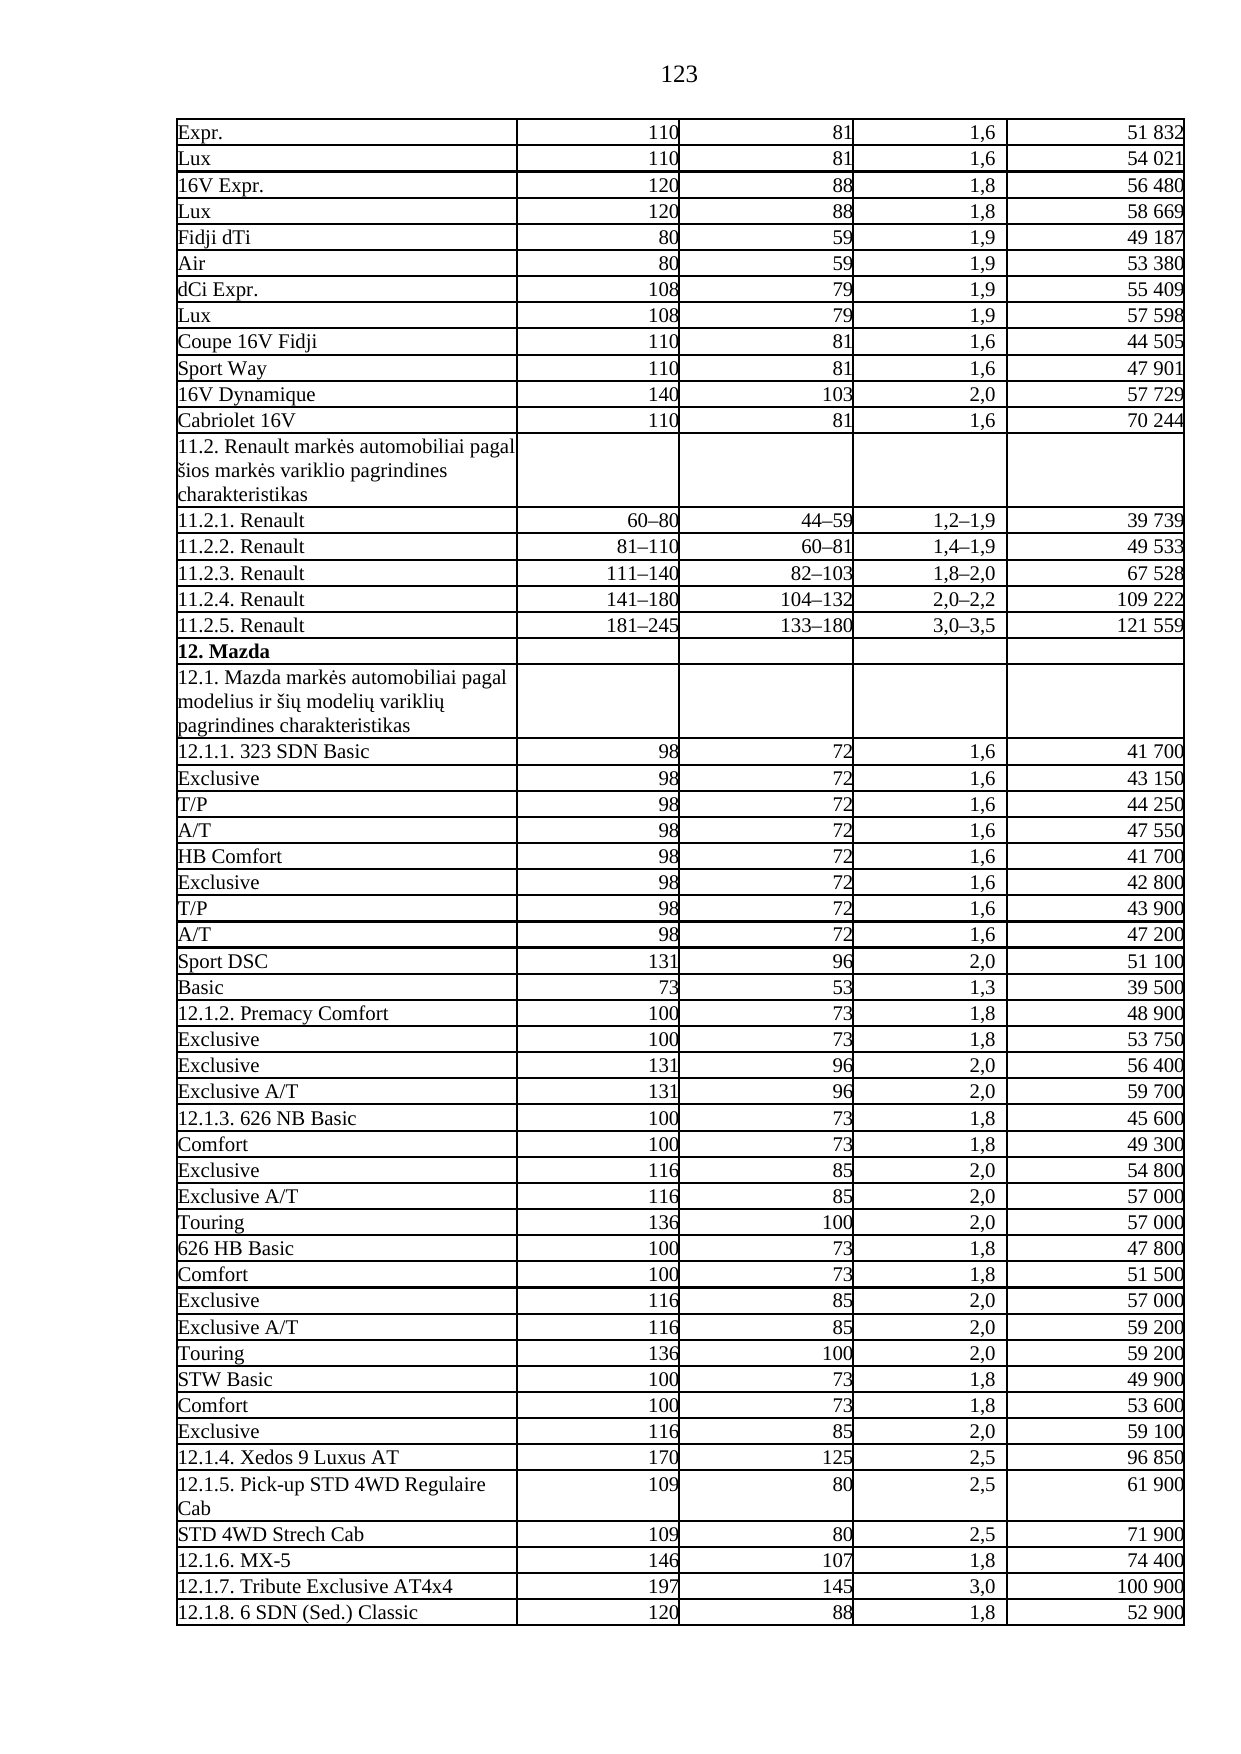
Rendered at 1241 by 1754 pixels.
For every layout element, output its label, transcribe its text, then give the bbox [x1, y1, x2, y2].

table_cell 72 [680, 844, 852, 868]
table_cell 1,8 [854, 1001, 1006, 1025]
table_cell 1,2–1,9 [854, 508, 1006, 532]
table_cell 1,6 [854, 870, 1006, 894]
table_cell 12. Mazda [178, 639, 516, 663]
table_cell T/P [178, 792, 516, 816]
table_cell 73 [680, 1236, 852, 1260]
table_cell Lux [178, 303, 516, 327]
table_cell 96 [680, 1053, 852, 1077]
table_cell 111–140 [518, 561, 678, 584]
table_cell 51 832 [1008, 120, 1183, 144]
table_cell 108 [518, 277, 678, 301]
table_cell Comfort [178, 1393, 516, 1417]
table_cell 1,6 [854, 356, 1006, 379]
table_cell 43 900 [1008, 896, 1183, 920]
table_cell 120 [518, 173, 678, 197]
table_cell 1,8 [854, 1262, 1006, 1286]
table_cell Coupe 16V Fidji [178, 329, 516, 353]
table_cell 72 [680, 923, 852, 946]
table_cell 116 [518, 1184, 678, 1208]
table_cell 98 [518, 818, 678, 842]
table_cell 79 [680, 277, 852, 301]
table_cell 2,0 [854, 1419, 1006, 1443]
table_cell Exclusive [178, 1053, 516, 1077]
table_cell 116 [518, 1419, 678, 1443]
table_cell 100 [518, 1027, 678, 1051]
table_cell 1,6 [854, 146, 1006, 170]
table_cell 1,8 [854, 1367, 1006, 1391]
table_cell 100 [518, 1105, 678, 1129]
table_cell 1,6 [854, 844, 1006, 868]
table_cell Exclusive A/T [178, 1079, 516, 1103]
table_cell 1,6 [854, 766, 1006, 789]
table_cell 82–103 [680, 561, 852, 584]
table_cell 59 [680, 225, 852, 249]
table_cell 100 [680, 1341, 852, 1365]
table_cell [854, 639, 1006, 663]
table_cell 51 100 [1008, 949, 1183, 973]
table_cell 43 150 [1008, 766, 1183, 789]
table_cell 67 528 [1008, 561, 1183, 584]
table_cell 100 900 [1008, 1574, 1183, 1598]
table_cell 2,0 [854, 1079, 1006, 1103]
table_cell 85 [680, 1184, 852, 1208]
table_cell 131 [518, 1053, 678, 1077]
table_cell 1,9 [854, 251, 1006, 275]
table_cell 79 [680, 303, 852, 327]
table_cell 61 900 [1008, 1471, 1183, 1519]
table_cell 73 [680, 1132, 852, 1156]
table_cell 100 [518, 1393, 678, 1417]
table_cell 1,8 [854, 1600, 1006, 1624]
table_cell 11.2. Renault markės automobiliai pagal šios markės variklio pagrindines charakteristikas [178, 434, 516, 506]
table_cell STD 4WD Strech Cab [178, 1522, 516, 1546]
table_cell Exclusive [178, 1289, 516, 1312]
table_cell Exclusive [178, 766, 516, 789]
table_cell 39 739 [1008, 508, 1183, 532]
table_cell A/T [178, 818, 516, 842]
table_cell 59 200 [1008, 1315, 1183, 1339]
table_cell 49 187 [1008, 225, 1183, 249]
table_cell 2,0 [854, 1158, 1006, 1182]
table_cell 116 [518, 1315, 678, 1339]
table_cell 141–180 [518, 587, 678, 611]
table_cell 116 [518, 1158, 678, 1182]
table_cell 136 [518, 1341, 678, 1365]
table_cell Touring [178, 1341, 516, 1365]
table_cell 110 [518, 356, 678, 379]
table_cell 88 [680, 173, 852, 197]
table_cell 41 700 [1008, 739, 1183, 763]
table_cell 98 [518, 896, 678, 920]
table_cell [1008, 434, 1183, 506]
table_cell Touring [178, 1210, 516, 1234]
table_cell 170 [518, 1445, 678, 1469]
table_cell 1,6 [854, 923, 1006, 946]
table_cell 2,5 [854, 1522, 1006, 1546]
table_cell 1,3 [854, 975, 1006, 999]
table_cell 96 [680, 949, 852, 973]
table_cell 73 [680, 1027, 852, 1051]
table_cell 85 [680, 1315, 852, 1339]
table_cell 2,0 [854, 1184, 1006, 1208]
table_cell 1,6 [854, 792, 1006, 816]
table_cell 48 900 [1008, 1001, 1183, 1025]
table_cell 81 [680, 329, 852, 353]
table_cell 73 [680, 1367, 852, 1391]
table_cell 73 [680, 1001, 852, 1025]
table_cell 49 900 [1008, 1367, 1183, 1391]
table_cell 2,0 [854, 1289, 1006, 1312]
table_cell STW Basic [178, 1367, 516, 1391]
table_cell 1,8 [854, 1105, 1006, 1129]
table_cell 53 380 [1008, 251, 1183, 275]
table_cell 116 [518, 1289, 678, 1312]
table_cell 98 [518, 792, 678, 816]
table_cell 96 850 [1008, 1445, 1183, 1469]
table_cell 54 021 [1008, 146, 1183, 170]
table_cell 11.2.1. Renault [178, 508, 516, 532]
table_cell 11.2.2. Renault [178, 534, 516, 558]
table_cell 2,0 [854, 382, 1006, 406]
table_cell 133–180 [680, 613, 852, 637]
table_cell 98 [518, 923, 678, 946]
table_cell 59 [680, 251, 852, 275]
table_cell 12.1.4. Xedos 9 Luxus AT [178, 1445, 516, 1469]
table_cell 110 [518, 146, 678, 170]
table_cell 70 244 [1008, 408, 1183, 432]
table_cell 2,0 [854, 1053, 1006, 1077]
table_cell 47 901 [1008, 356, 1183, 379]
table_cell 80 [680, 1522, 852, 1546]
table_cell 47 800 [1008, 1236, 1183, 1260]
table_cell 107 [680, 1548, 852, 1572]
table_cell 81 [680, 356, 852, 379]
table_cell 1,6 [854, 818, 1006, 842]
table_cell 1,8 [854, 1132, 1006, 1156]
table_cell 98 [518, 870, 678, 894]
table_cell 12.1.2. Premacy Comfort [178, 1001, 516, 1025]
table_cell 120 [518, 199, 678, 223]
table_cell 11.2.4. Renault [178, 587, 516, 611]
table_cell 197 [518, 1574, 678, 1598]
table_cell Exclusive A/T [178, 1184, 516, 1208]
table_cell 47 550 [1008, 818, 1183, 842]
table_cell 59 700 [1008, 1079, 1183, 1103]
table_cell Fidji dTi [178, 225, 516, 249]
table_cell 72 [680, 792, 852, 816]
table_cell 80 [680, 1471, 852, 1519]
table_cell 2,5 [854, 1471, 1006, 1519]
table_cell 109 [518, 1471, 678, 1519]
table_cell 74 400 [1008, 1548, 1183, 1572]
table_cell [680, 434, 852, 506]
table_cell 100 [518, 1132, 678, 1156]
table_cell 88 [680, 199, 852, 223]
table_cell [854, 434, 1006, 506]
table_cell 39 500 [1008, 975, 1183, 999]
table_cell 3,0 [854, 1574, 1006, 1598]
table_cell 110 [518, 408, 678, 432]
table_cell 72 [680, 896, 852, 920]
table_cell 58 669 [1008, 199, 1183, 223]
table_cell Comfort [178, 1262, 516, 1286]
table_cell 60–81 [680, 534, 852, 558]
table_cell 88 [680, 1600, 852, 1624]
table_cell 49 300 [1008, 1132, 1183, 1156]
table_cell Expr. [178, 120, 516, 144]
table_cell 57 729 [1008, 382, 1183, 406]
table_cell 44–59 [680, 508, 852, 532]
table_cell 56 480 [1008, 173, 1183, 197]
table_cell 56 400 [1008, 1053, 1183, 1077]
table_cell 11.2.3. Renault [178, 561, 516, 584]
table_cell 145 [680, 1574, 852, 1598]
table_cell 11.2.5. Renault [178, 613, 516, 637]
table_cell 53 750 [1008, 1027, 1183, 1051]
table_cell 104–132 [680, 587, 852, 611]
table_cell 1,8–2,0 [854, 561, 1006, 584]
table_cell 103 [680, 382, 852, 406]
table_cell 72 [680, 870, 852, 894]
table_cell 136 [518, 1210, 678, 1234]
table_cell 108 [518, 303, 678, 327]
table_cell 1,8 [854, 199, 1006, 223]
table_cell 81–110 [518, 534, 678, 558]
table_cell [854, 665, 1006, 737]
table_cell Cabriolet 16V [178, 408, 516, 432]
table_cell 81 [680, 408, 852, 432]
table_cell Comfort [178, 1132, 516, 1156]
table_cell 54 800 [1008, 1158, 1183, 1182]
table_cell 120 [518, 1600, 678, 1624]
table_cell [518, 665, 678, 737]
table_cell 1,6 [854, 896, 1006, 920]
table_cell 2,0–2,2 [854, 587, 1006, 611]
table_cell 85 [680, 1158, 852, 1182]
table_cell 100 [518, 1367, 678, 1391]
table_cell 1,4–1,9 [854, 534, 1006, 558]
table_cell 12.1.1. 323 SDN Basic [178, 739, 516, 763]
table_cell 100 [680, 1210, 852, 1234]
table_cell 131 [518, 1079, 678, 1103]
table_cell 12.1.8. 6 SDN (Sed.) Classic [178, 1600, 516, 1624]
table_cell Lux [178, 199, 516, 223]
table_cell 80 [518, 251, 678, 275]
table_cell dCi Expr. [178, 277, 516, 301]
table_cell 2,0 [854, 949, 1006, 973]
table_cell 12.1.7. Tribute Exclusive AT4x4 [178, 1574, 516, 1598]
table_cell 72 [680, 739, 852, 763]
table_cell 49 533 [1008, 534, 1183, 558]
table_cell 57 000 [1008, 1289, 1183, 1312]
table_cell HB Comfort [178, 844, 516, 868]
table_cell 98 [518, 739, 678, 763]
table_cell 85 [680, 1289, 852, 1312]
table_cell 1,8 [854, 173, 1006, 197]
table_cell 42 800 [1008, 870, 1183, 894]
table_cell 72 [680, 818, 852, 842]
table_cell [1008, 639, 1183, 663]
table_cell 626 HB Basic [178, 1236, 516, 1260]
table_cell Exclusive [178, 1027, 516, 1051]
table_cell 80 [518, 225, 678, 249]
table_cell 73 [680, 1262, 852, 1286]
table_cell 1,6 [854, 739, 1006, 763]
table_cell 1,9 [854, 277, 1006, 301]
table_cell 96 [680, 1079, 852, 1103]
table_cell 12.1.5. Pick-up STD 4WD Regulaire Cab [178, 1471, 516, 1519]
table_cell 2,5 [854, 1445, 1006, 1469]
table_cell 2,0 [854, 1210, 1006, 1234]
table_cell 109 [518, 1522, 678, 1546]
table_cell 1,6 [854, 408, 1006, 432]
table_cell 53 [680, 975, 852, 999]
table_cell Sport DSC [178, 949, 516, 973]
table_cell 121 559 [1008, 613, 1183, 637]
table_cell 1,8 [854, 1027, 1006, 1051]
table_cell 2,0 [854, 1341, 1006, 1365]
table_cell 1,8 [854, 1236, 1006, 1260]
table_cell 71 900 [1008, 1522, 1183, 1546]
table_cell 73 [518, 975, 678, 999]
table_cell 73 [680, 1393, 852, 1417]
table_cell 72 [680, 766, 852, 789]
table_cell [680, 639, 852, 663]
table_cell 1,9 [854, 225, 1006, 249]
table_cell 57 000 [1008, 1210, 1183, 1234]
table_cell Air [178, 251, 516, 275]
table_cell 181–245 [518, 613, 678, 637]
table_cell Basic [178, 975, 516, 999]
table_cell 57 598 [1008, 303, 1183, 327]
table_cell Lux [178, 146, 516, 170]
table_cell 1,9 [854, 303, 1006, 327]
table_cell 1,6 [854, 329, 1006, 353]
table_cell 100 [518, 1262, 678, 1286]
table_cell [1008, 665, 1183, 737]
table_cell 52 900 [1008, 1600, 1183, 1624]
table_cell 2,0 [854, 1315, 1006, 1339]
table_cell 109 222 [1008, 587, 1183, 611]
table_cell A/T [178, 923, 516, 946]
table_cell 110 [518, 329, 678, 353]
table_cell 146 [518, 1548, 678, 1572]
table_cell 100 [518, 1236, 678, 1260]
table_cell 81 [680, 120, 852, 144]
table_cell 1,6 [854, 120, 1006, 144]
table_cell T/P [178, 896, 516, 920]
table_cell 59 100 [1008, 1419, 1183, 1443]
table_cell 57 000 [1008, 1184, 1183, 1208]
table_cell 12.1. Mazda markės automobiliai pagal modelius ir šių modelių variklių pagrindines charakteristikas [178, 665, 516, 737]
table_cell 1,8 [854, 1548, 1006, 1572]
table_cell 16V Expr. [178, 173, 516, 197]
table_cell 16V Dynamique [178, 382, 516, 406]
table_cell 98 [518, 844, 678, 868]
table_cell 60–80 [518, 508, 678, 532]
table_cell 100 [518, 1001, 678, 1025]
table_cell 41 700 [1008, 844, 1183, 868]
table_cell 98 [518, 766, 678, 789]
table_cell 44 505 [1008, 329, 1183, 353]
table_cell 51 500 [1008, 1262, 1183, 1286]
table_cell 140 [518, 382, 678, 406]
table_cell 81 [680, 146, 852, 170]
table_cell Exclusive [178, 1158, 516, 1182]
table_cell 12.1.3. 626 NB Basic [178, 1105, 516, 1129]
table_cell 85 [680, 1419, 852, 1443]
table_cell 131 [518, 949, 678, 973]
table_cell Sport Way [178, 356, 516, 379]
table_cell Exclusive [178, 870, 516, 894]
table_cell 73 [680, 1105, 852, 1129]
table_cell 125 [680, 1445, 852, 1469]
table_cell 12.1.6. MX-5 [178, 1548, 516, 1572]
table_cell 47 200 [1008, 923, 1183, 946]
table_cell [518, 434, 678, 506]
table_cell 45 600 [1008, 1105, 1183, 1129]
table_cell 44 250 [1008, 792, 1183, 816]
table_cell [518, 639, 678, 663]
table_cell Exclusive A/T [178, 1315, 516, 1339]
table_cell [680, 665, 852, 737]
table_cell 3,0–3,5 [854, 613, 1006, 637]
table_cell 110 [518, 120, 678, 144]
table_cell 1,8 [854, 1393, 1006, 1417]
table_cell 53 600 [1008, 1393, 1183, 1417]
table_cell Exclusive [178, 1419, 516, 1443]
table_cell 59 200 [1008, 1341, 1183, 1365]
table_cell 55 409 [1008, 277, 1183, 301]
